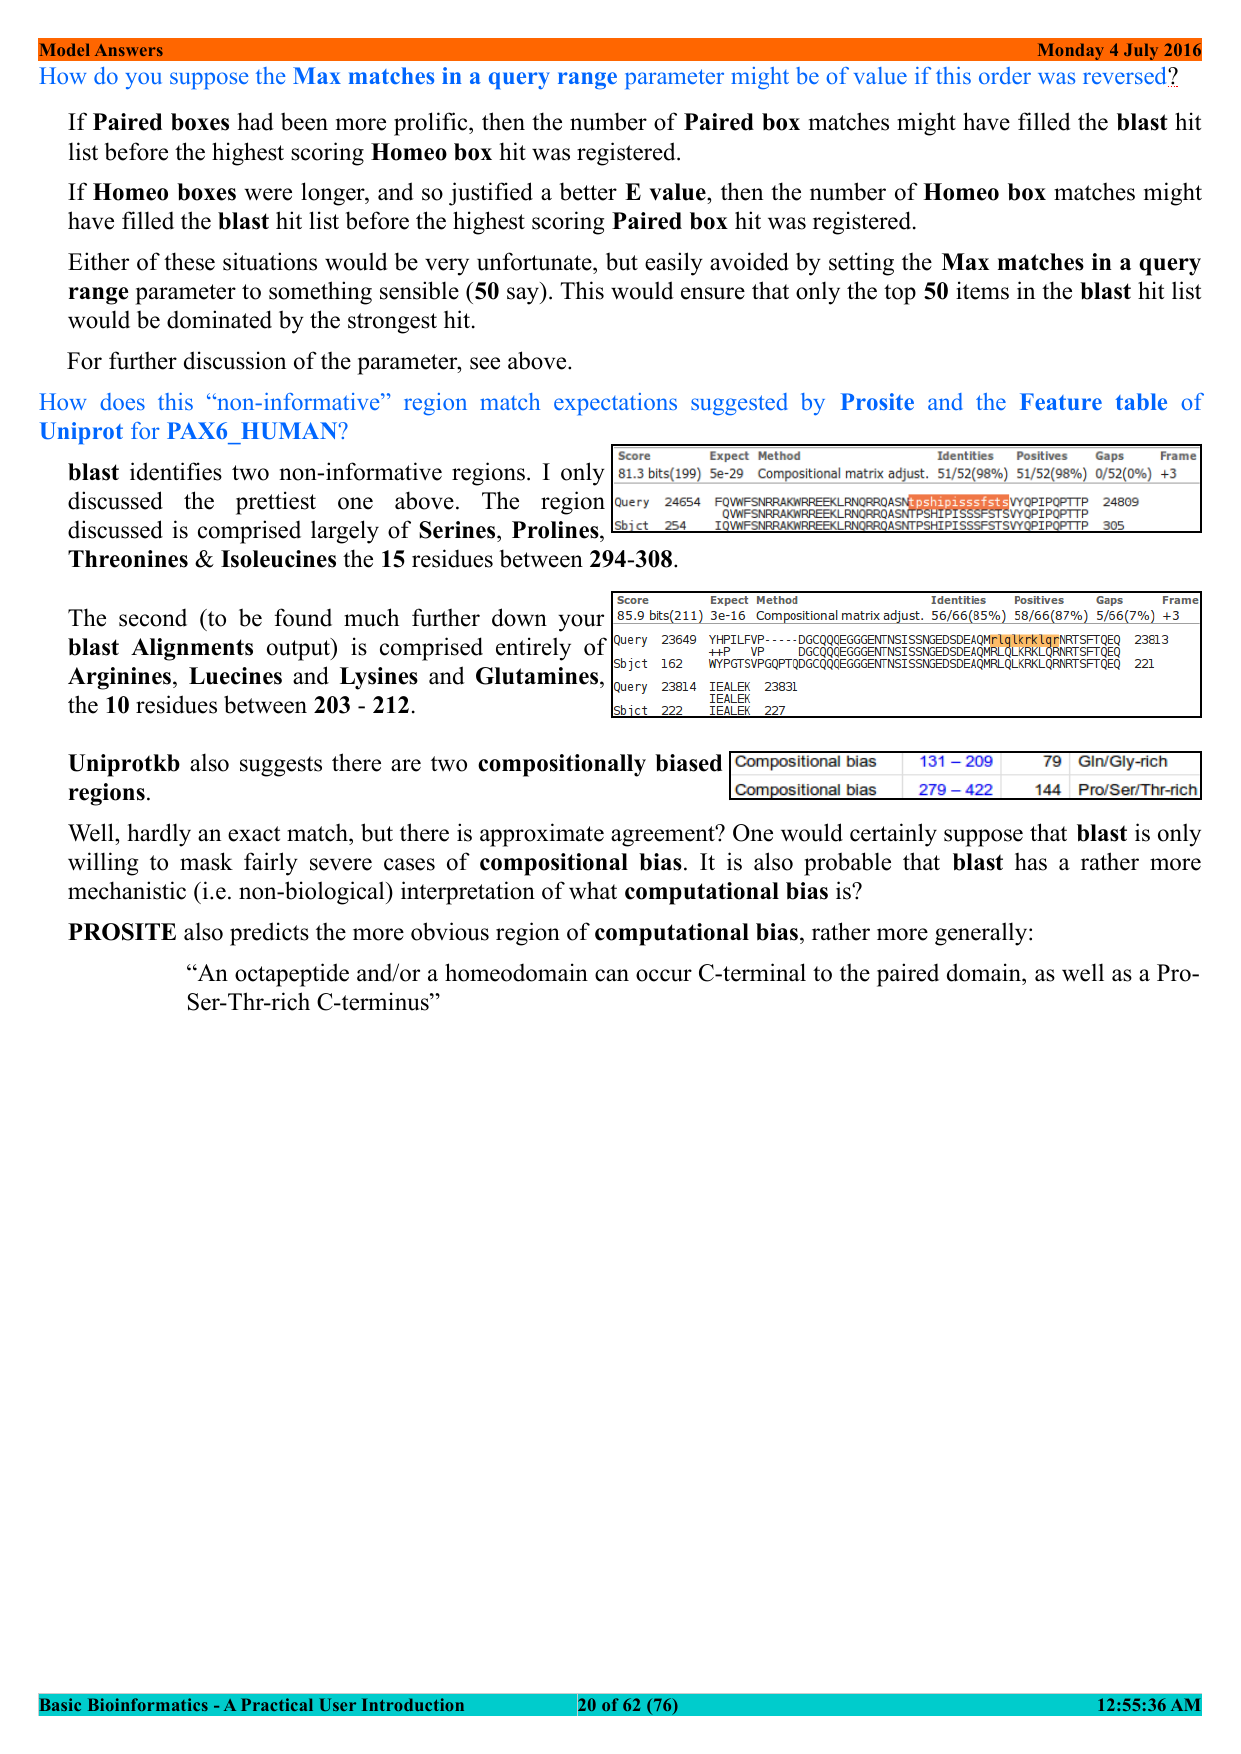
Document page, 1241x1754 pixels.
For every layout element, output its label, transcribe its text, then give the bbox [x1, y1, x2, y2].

text “An octapeptide and/or a homeodomain can occur C-terminal to the paired domain, as well as a Pro-Ser-Thr-rich C-terminus” [186, 958, 1202, 1016]
text blast identifies two non-informative regions. I only discussed the prettiest one above. The region discussed is comprised largely of Serines, Prolines, Threonines & Isoleucines the 15 residues between 294-308. [68, 457, 1202, 573]
text PROSITE also predicts the more obvious region of computational bias, rather more generally: [68, 917, 1202, 946]
text How does this “non-informative” region match expectations suggested by Prosite and the Feature table of Uniprot for PAX6_HUMAN? [38, 387, 1202, 445]
text If Homeo boxes were longer, and so justified a better E value, then the number of Homeo box matches might have filled the blast hit list before the highest scoring Paired box hit was registered. [68, 177, 1202, 235]
picture [613, 593, 1200, 716]
text Uniprotkb also suggests there are two compositionally biased regions. [68, 748, 1202, 806]
text Either of these situations would be very unfortunate, but easily avoided by setting the Max matches in a query range parameter to something sensible (50 say). This would ensure that only the top 50 items in the blast hit list would be dominated by the strongest hit. [68, 247, 1202, 334]
text Well, hardly an exact match, but there is approximate agreement? One would certainly suppose that blast is only willing to mask fairly severe cases of compositional bias. It is also probable that blast has a rather more mechanistic (i.e. non-biological) interpretation of what computational bias is? [68, 818, 1202, 905]
text For further discussion of the parameter, see above. [67, 346, 1202, 375]
picture [731, 753, 1200, 798]
text How do you suppose the Max matches in a query range parameter might be of value if this order was reversed? [38, 61, 1202, 89]
picture [613, 446, 1200, 531]
text If Paired boxes had been more prolific, then the number of Paired box matches might have filled the blast hit list before the highest scoring Homeo box hit was registered. [68, 107, 1202, 165]
text The second (to be found much further down your blast Alignments output) is comprised entirely of Arginines, Luecines and Lysines and Glutamines, the 10 residues between 203 - 212. [68, 602, 611, 719]
